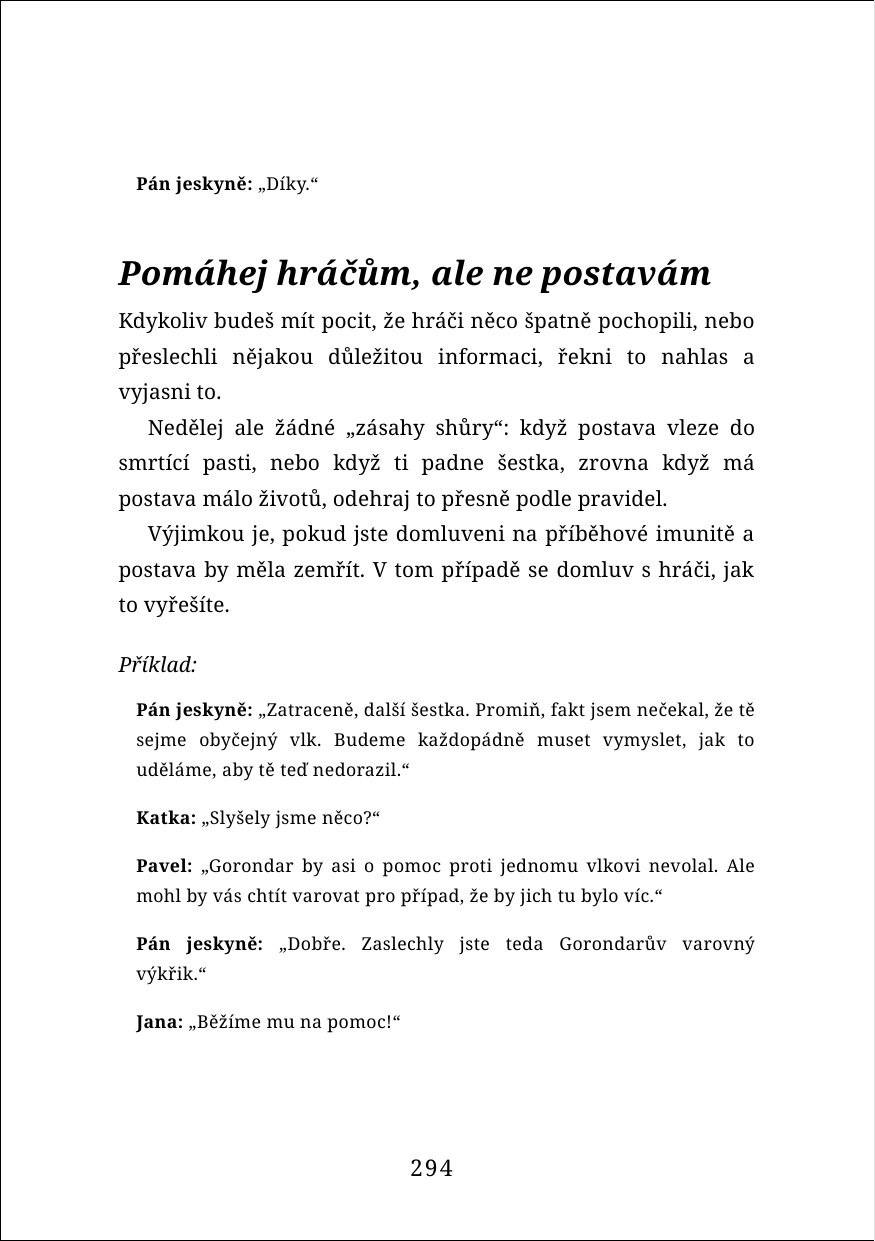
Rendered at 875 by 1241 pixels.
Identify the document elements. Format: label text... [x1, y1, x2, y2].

subtitle Pomáhej hráčům, ale ne postavám [118, 249, 756, 295]
text Pán jeskyně: „Zatraceně, další šestka. Promiň, fakt jsem nečekal, že tě sejme obyčejný vlk. Budeme každopádně muset vymyslet, jak to uděláme, aby tě teď nedorazil.“ [136, 697, 756, 782]
text Katka: „Slyšely jsme něco?“ [136, 805, 756, 829]
text Kdykoliv budeš mít pocit, že hráči něco špatně pochopili, nebo přeslechli nějakou důležitou informaci, řekni to nahlas a vyjasni to. Nedělej ale žádné „zásahy shůry“: když postava vleze do smrtící pasti, nebo když ti padne šestka, zrovna když má postava málo životů, odehraj to přesně podle pravidel. Výjimkou je, pokud jste domluveni na příběhové imunitě a postava by měla zemřít. V tom případě se domluv s hráči, jak to vyřešíte. [118, 306, 756, 619]
text Jana: „Běžíme mu na pomoc!“ [136, 1009, 756, 1034]
text Pán jeskyně: „Díky.“ [136, 172, 756, 196]
text Pavel: „Gorondar by asi o pomoc proti jednomu vlkovi nevolal. Ale mohl by vás chtít varovat pro případ, že by jich tu bylo víc.“ [136, 853, 756, 908]
text Příklad: [118, 650, 756, 678]
text Pán jeskyně: „Dobře. Zaslechly jste teda Gorondarův varovný výkřik.“ [136, 931, 756, 986]
